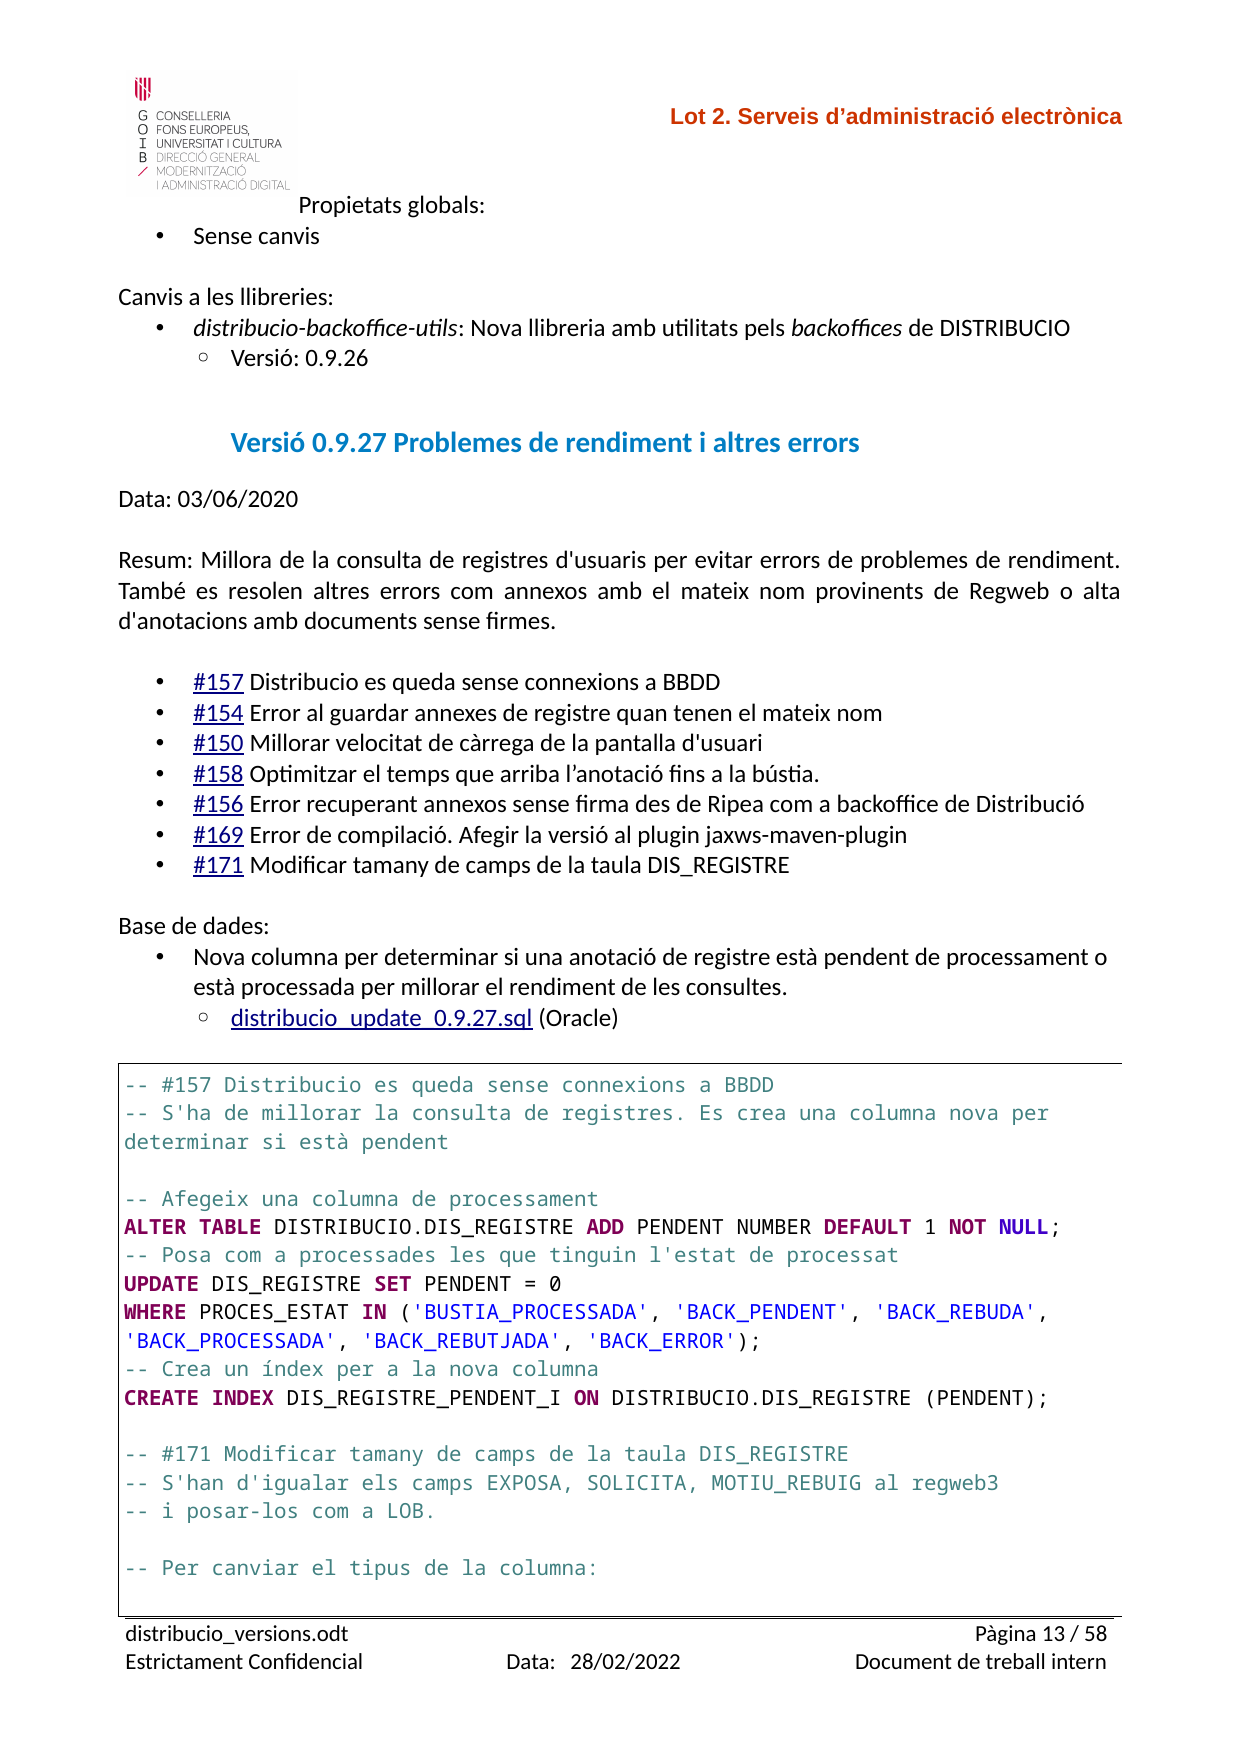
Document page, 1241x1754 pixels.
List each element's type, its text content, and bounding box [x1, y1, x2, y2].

list distribucio_update_0.9.27.sql (Oracle) [193, 1002, 1122, 1033]
list Nova columna per determinar si una anotació de registre està pendent de processament o està processada per millorar el rendiment de les consultes. [156, 941, 1122, 1002]
list #158 Optimitzar el temps que arriba l’anotació fins a la bústia. [156, 758, 1122, 788]
list #154 Error al guardar annexes de registre quan tenen el mateix nom [156, 697, 1122, 727]
list #171 Modificar tamany de camps de la taula DIS_REGISTRE [156, 849, 1122, 880]
list #169 Error de compilació. Afegir la versió al plugin jaxws-maven-plugin [156, 819, 1122, 849]
text Resum: Millora de la consulta de registres d'usuaris per evitar errors de problemes de rendiment. També es resolen altres errors com annexos amb el mateix nom provinents de Regweb o alta d'anotacions amb documents sense firmes. [118, 544, 1122, 636]
table_header -- #157 Distribucio es queda sense connexions a BBDD -- S'ha de millorar la consulta de registres. Es crea una columna nova per determinar si està pendent -- Afegeix una columna de processament ALTER TABLE DISTRIBUCIO.DIS_REGISTRE ADD PENDENT NUMBER DEFAULT 1 NOT NULL; -- Posa com a processades les que tinguin l'estat de processat UPDATE DIS_REGISTRE SET PENDENT = 0 WHERE PROCES_ESTAT IN ('BUSTIA_PROCESSADA', 'BACK_PENDENT', 'BACK_REBUDA', 'BACK_PROCESSADA', 'BACK_REBUTJADA', 'BACK_ERROR'); -- Crea un índex per a la nova columna CREATE INDEX DIS_REGISTRE_PENDENT_I ON DISTRIBUCIO.DIS_REGISTRE (PENDENT); -- #171 Modificar tamany de camps de la taula DIS_REGISTRE -- S'han d'igualar els camps EXPOSA, SOLICITA, MOTIU_REBUIG al regweb3 -- i posar-los com a LOB. -- Per canviar el tipus de la columna: [119, 1064, 1122, 1616]
text Base de dades: [118, 911, 1122, 941]
list distribucio-backoffice-utils: Nova llibreria amb utilitats pels backoffices de DISTRIBUCIO [156, 312, 1122, 342]
text Canvis a les llibreries: [118, 281, 1122, 312]
text Propietats globals: [118, 190, 1122, 220]
list #156 Error recuperant annexos sense firma des de Ripea com a backoffice de Distribució [156, 788, 1122, 819]
text Data: 03/06/2020 [118, 483, 1122, 514]
picture [126, 70, 299, 197]
list #150 Millorar velocitat de càrrega de la pantalla d'usuari [156, 727, 1122, 758]
subtitle Versió 0.9.27 Problemes de rendiment i altres errors [153, 424, 1122, 459]
list Versió: 0.9.26 [193, 342, 1122, 373]
list Sense canvis [156, 220, 1122, 251]
list #157 Distribucio es queda sense connexions a BBDD [156, 666, 1122, 697]
